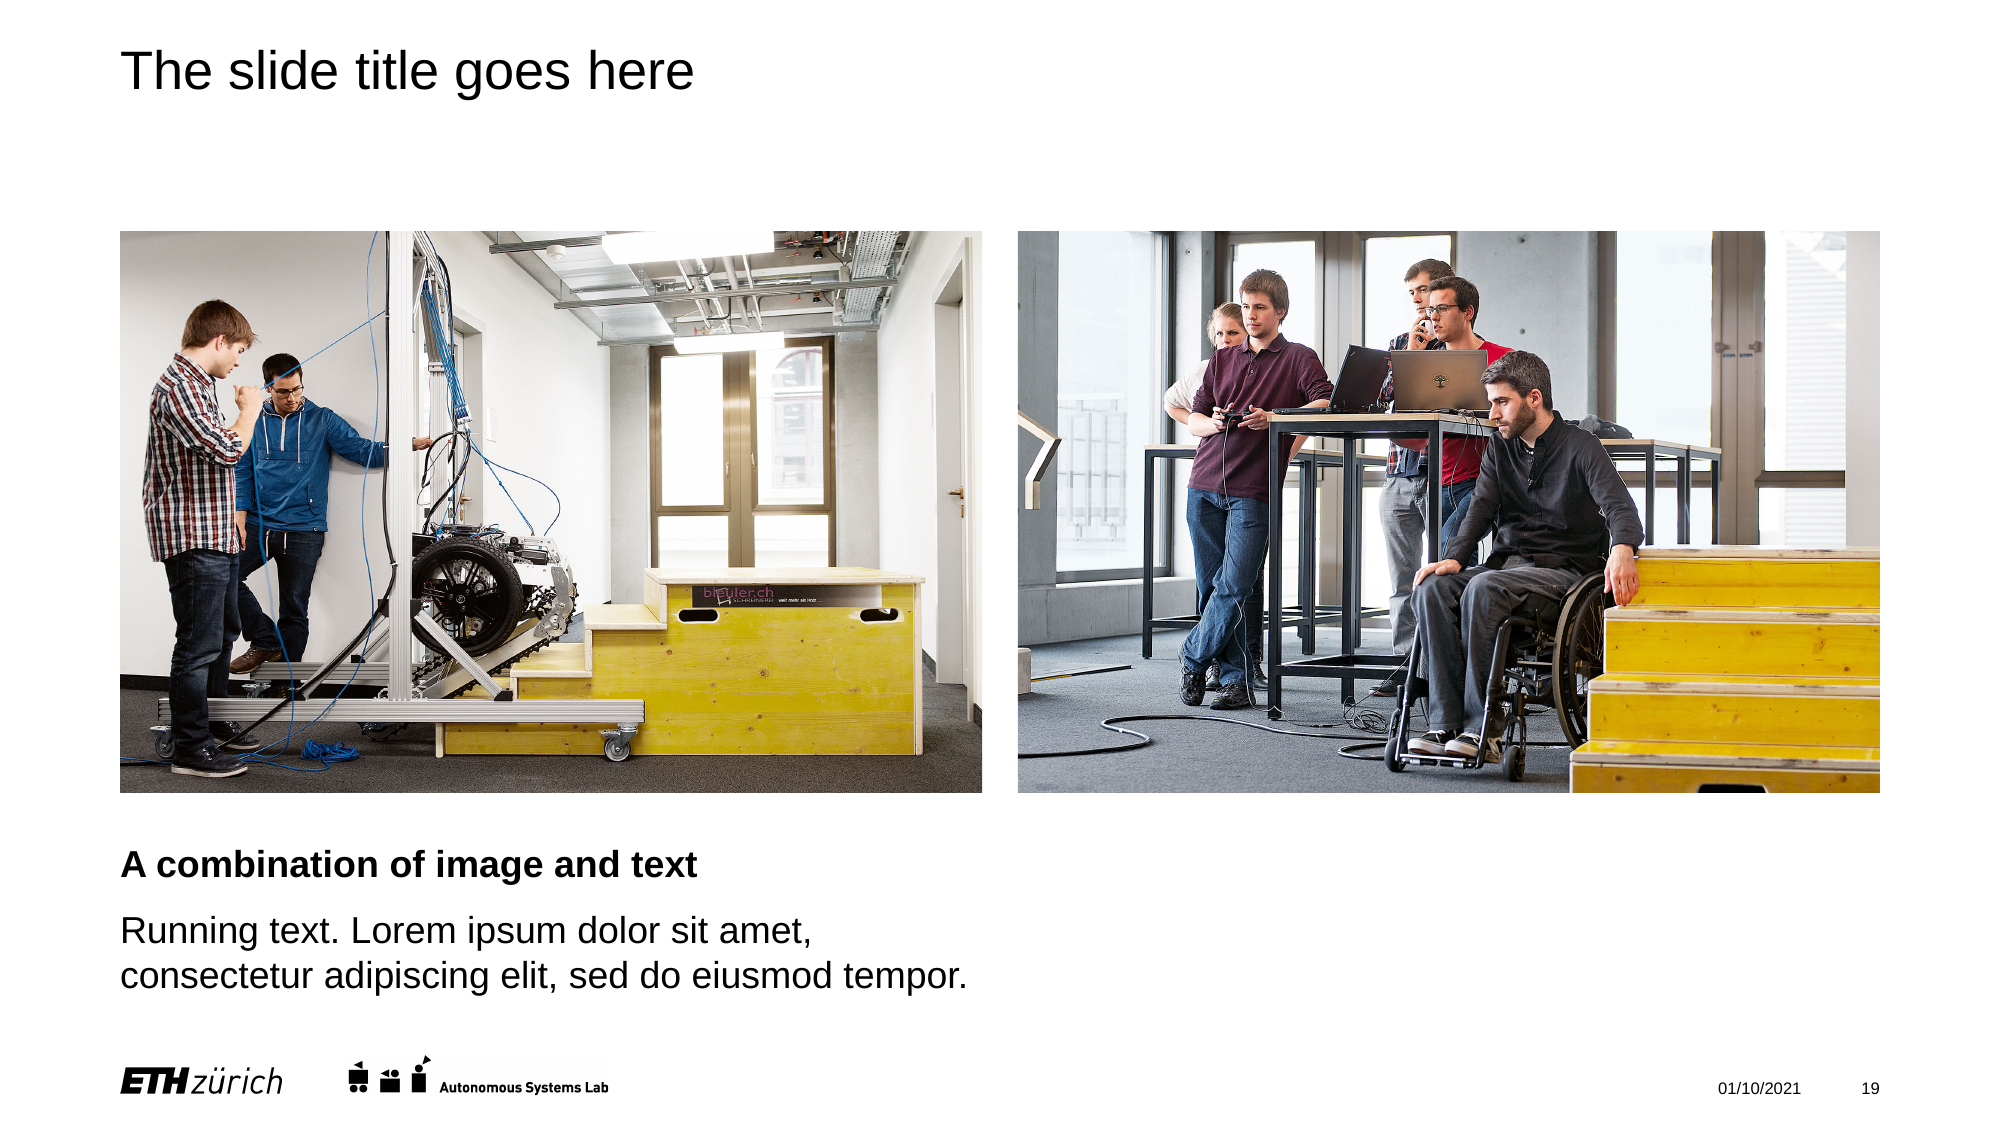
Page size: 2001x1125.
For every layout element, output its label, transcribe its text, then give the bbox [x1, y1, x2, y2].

list A combination of image and text Running text. Lorem ipsum dolor sit amet, consectetur adipiscing elit, sed do eiusmod tempor. [120, 840, 983, 1030]
picture [1017, 231, 1880, 793]
slide_number 01/10/2021 [1718, 1069, 1819, 1106]
picture [120, 1067, 282, 1094]
slide_number [1827, 1069, 1880, 1106]
picture [120, 231, 983, 793]
title The slide title goes here [120, 42, 1880, 191]
